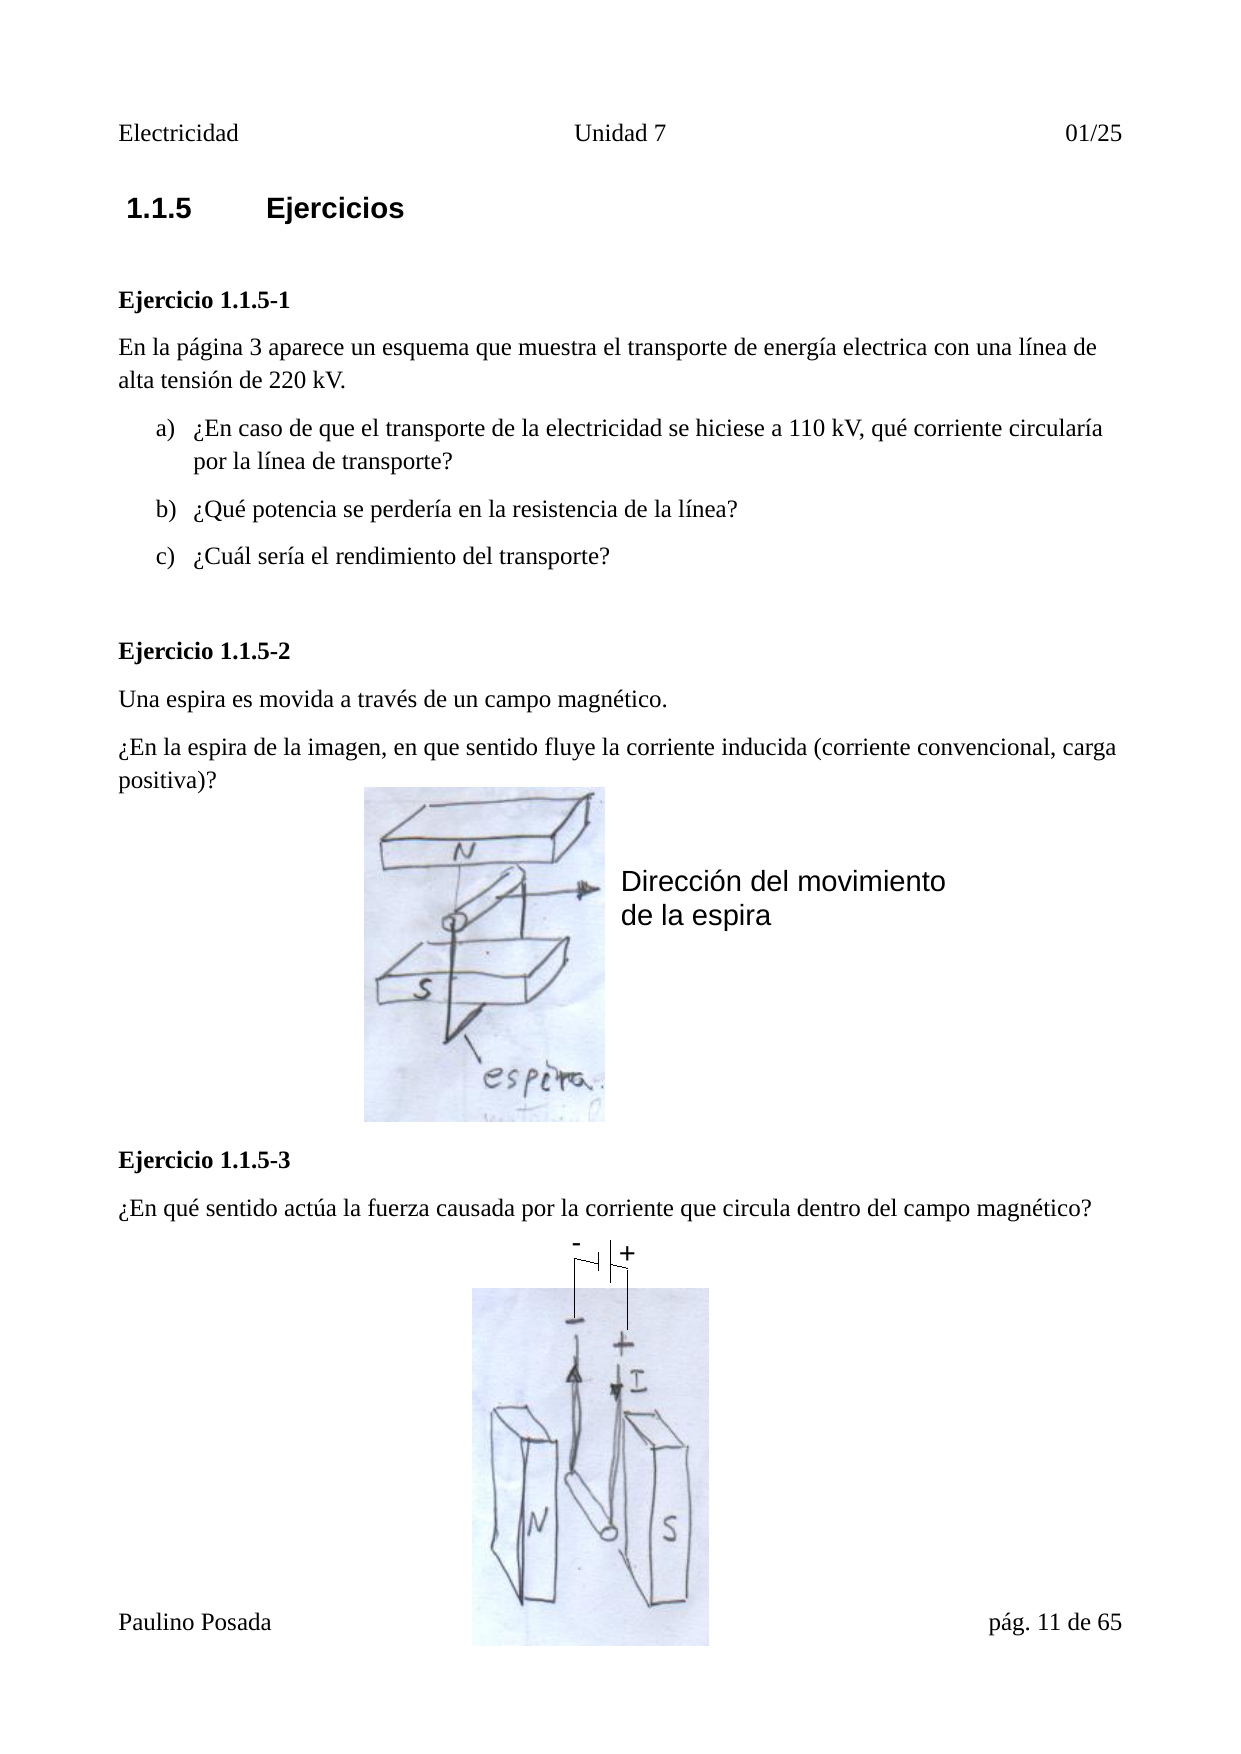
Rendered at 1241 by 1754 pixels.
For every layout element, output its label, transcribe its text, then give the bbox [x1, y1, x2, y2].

list ¿En caso de que el transporte de la electricidad se hiciese a 110 kV, qué corriente circularía por la línea de transporte? [156, 413, 1122, 475]
text Una espira es movida a través de un campo magnético. [118, 684, 1122, 713]
text ¿En qué sentido actúa la fuerza causada por la corriente que circula dentro del campo magnético? [118, 1193, 1122, 1222]
text Ejercicio 1.1.5-2 [118, 636, 1122, 665]
list ¿Cuál sería el rendimiento del transporte? [156, 541, 1122, 570]
text ¿En la espira de la imagen, en que sentido fluye la corriente inducida (corriente convencional, carga positiva)? [118, 732, 1122, 793]
list ¿Qué potencia se perdería en la resistencia de la línea? [156, 494, 1122, 522]
text Ejercicio 1.1.5-3 [118, 1146, 1122, 1174]
text En la página 3 aparece un esquema que muestra el transporte de energía electrica con una línea de alta tensión de 220 kV. [118, 332, 1122, 394]
picture [472, 1288, 709, 1646]
subtitle Ejercicios [118, 191, 1122, 225]
picture [364, 787, 605, 1122]
text Ejercicio 1.1.5-1 [118, 285, 1122, 313]
